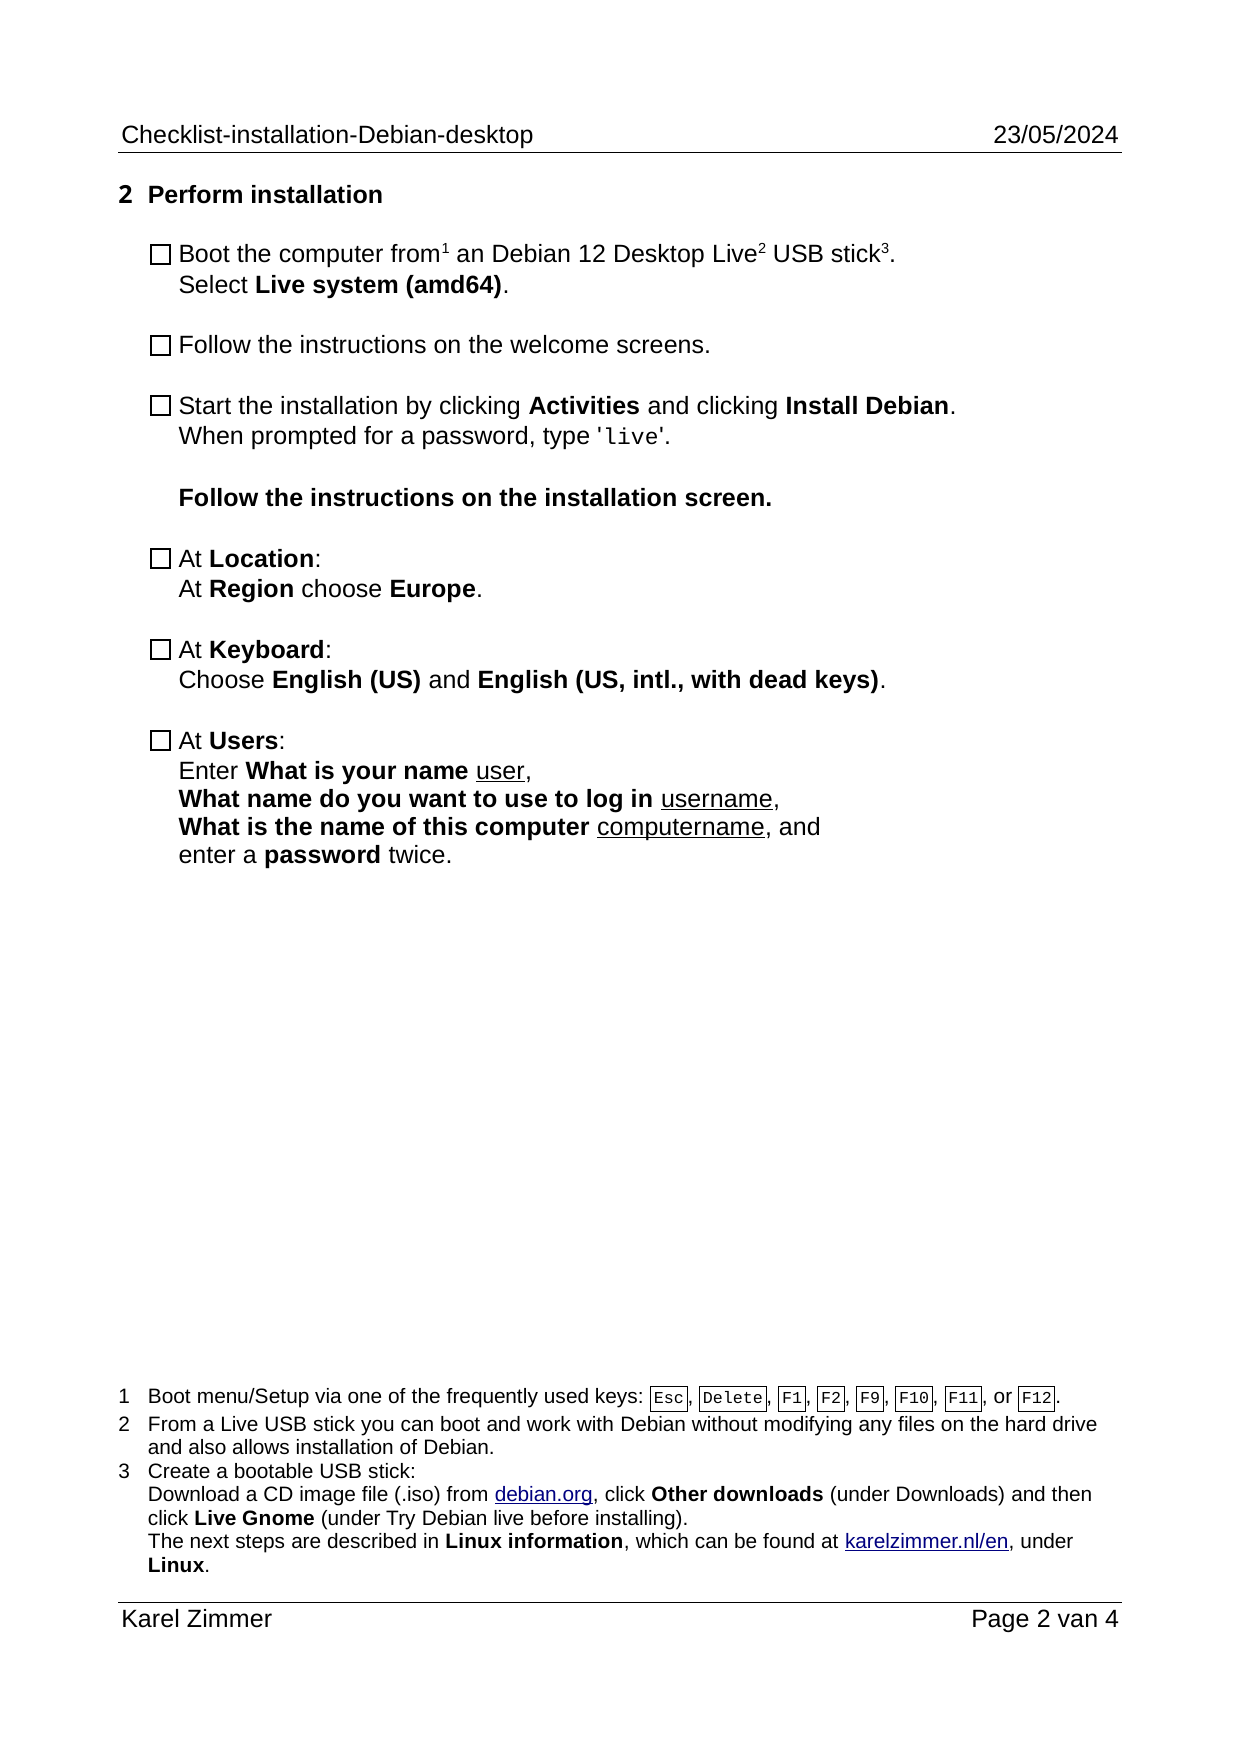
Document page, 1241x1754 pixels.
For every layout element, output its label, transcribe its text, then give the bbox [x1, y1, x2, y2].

table_cell At Region choose Europe. [177, 574, 1122, 604]
table_cell Follow the instructions on the welcome screens. [177, 330, 1122, 360]
table_cell When prompted for a password, type 'live'. [177, 421, 1122, 453]
table_cell [118, 483, 142, 513]
table_cell [118, 695, 142, 726]
table_cell [177, 514, 1122, 544]
table_cell [177, 300, 1122, 330]
table_cell [118, 269, 142, 300]
table_cell [118, 391, 142, 421]
table_cell [118, 574, 142, 604]
table_cell [142, 574, 177, 604]
table_cell [177, 604, 1122, 635]
table_cell [142, 453, 177, 483]
table_header Boot the computer from an Debian 12 Desktop Live USB stick. [177, 239, 1122, 269]
table_cell [142, 269, 177, 300]
table_cell At Location: [177, 544, 1122, 574]
table_cell [118, 421, 142, 453]
table_cell [142, 635, 177, 665]
table_cell [142, 665, 177, 695]
table_cell [142, 726, 177, 756]
table_cell [142, 695, 177, 726]
table_cell Enter What is your name USER, What name do you want to use to log in USERname, What is the name of this computer computername, and enter a password twice. [177, 756, 1122, 870]
table_header [118, 239, 142, 269]
table_cell Follow the instructions on the installation screen. [177, 483, 1122, 513]
table_cell [142, 391, 177, 421]
table_cell At Keyboard: [177, 635, 1122, 665]
table_header [142, 239, 177, 269]
table_cell [142, 330, 177, 360]
table_cell Choose English (US) and English (US, intl., with dead keys). [177, 665, 1122, 695]
table_cell [142, 300, 177, 330]
table_cell At Users: [177, 726, 1122, 756]
table_cell [118, 330, 142, 360]
table_cell [118, 726, 142, 756]
table_cell Select Live system (amd64). [177, 269, 1122, 300]
table_cell [118, 544, 142, 574]
table_cell [142, 544, 177, 574]
table_cell [177, 360, 1122, 391]
table_cell [142, 360, 177, 391]
table_cell [118, 360, 142, 391]
table_cell [118, 756, 142, 870]
list Perform installation [118, 177, 1122, 211]
table_cell Start the installation by clicking Activities and clicking Install Debian. [177, 391, 1122, 421]
table_cell [118, 514, 142, 544]
table_cell [118, 635, 142, 665]
table_cell [118, 300, 142, 330]
table_cell [142, 483, 177, 513]
table_cell [142, 604, 177, 635]
table_cell [118, 604, 142, 635]
table_cell [142, 421, 177, 453]
table_cell [142, 756, 177, 870]
table_cell [177, 695, 1122, 726]
table_cell [142, 514, 177, 544]
table_cell [118, 665, 142, 695]
table_cell [118, 453, 142, 483]
table_cell [177, 453, 1122, 483]
